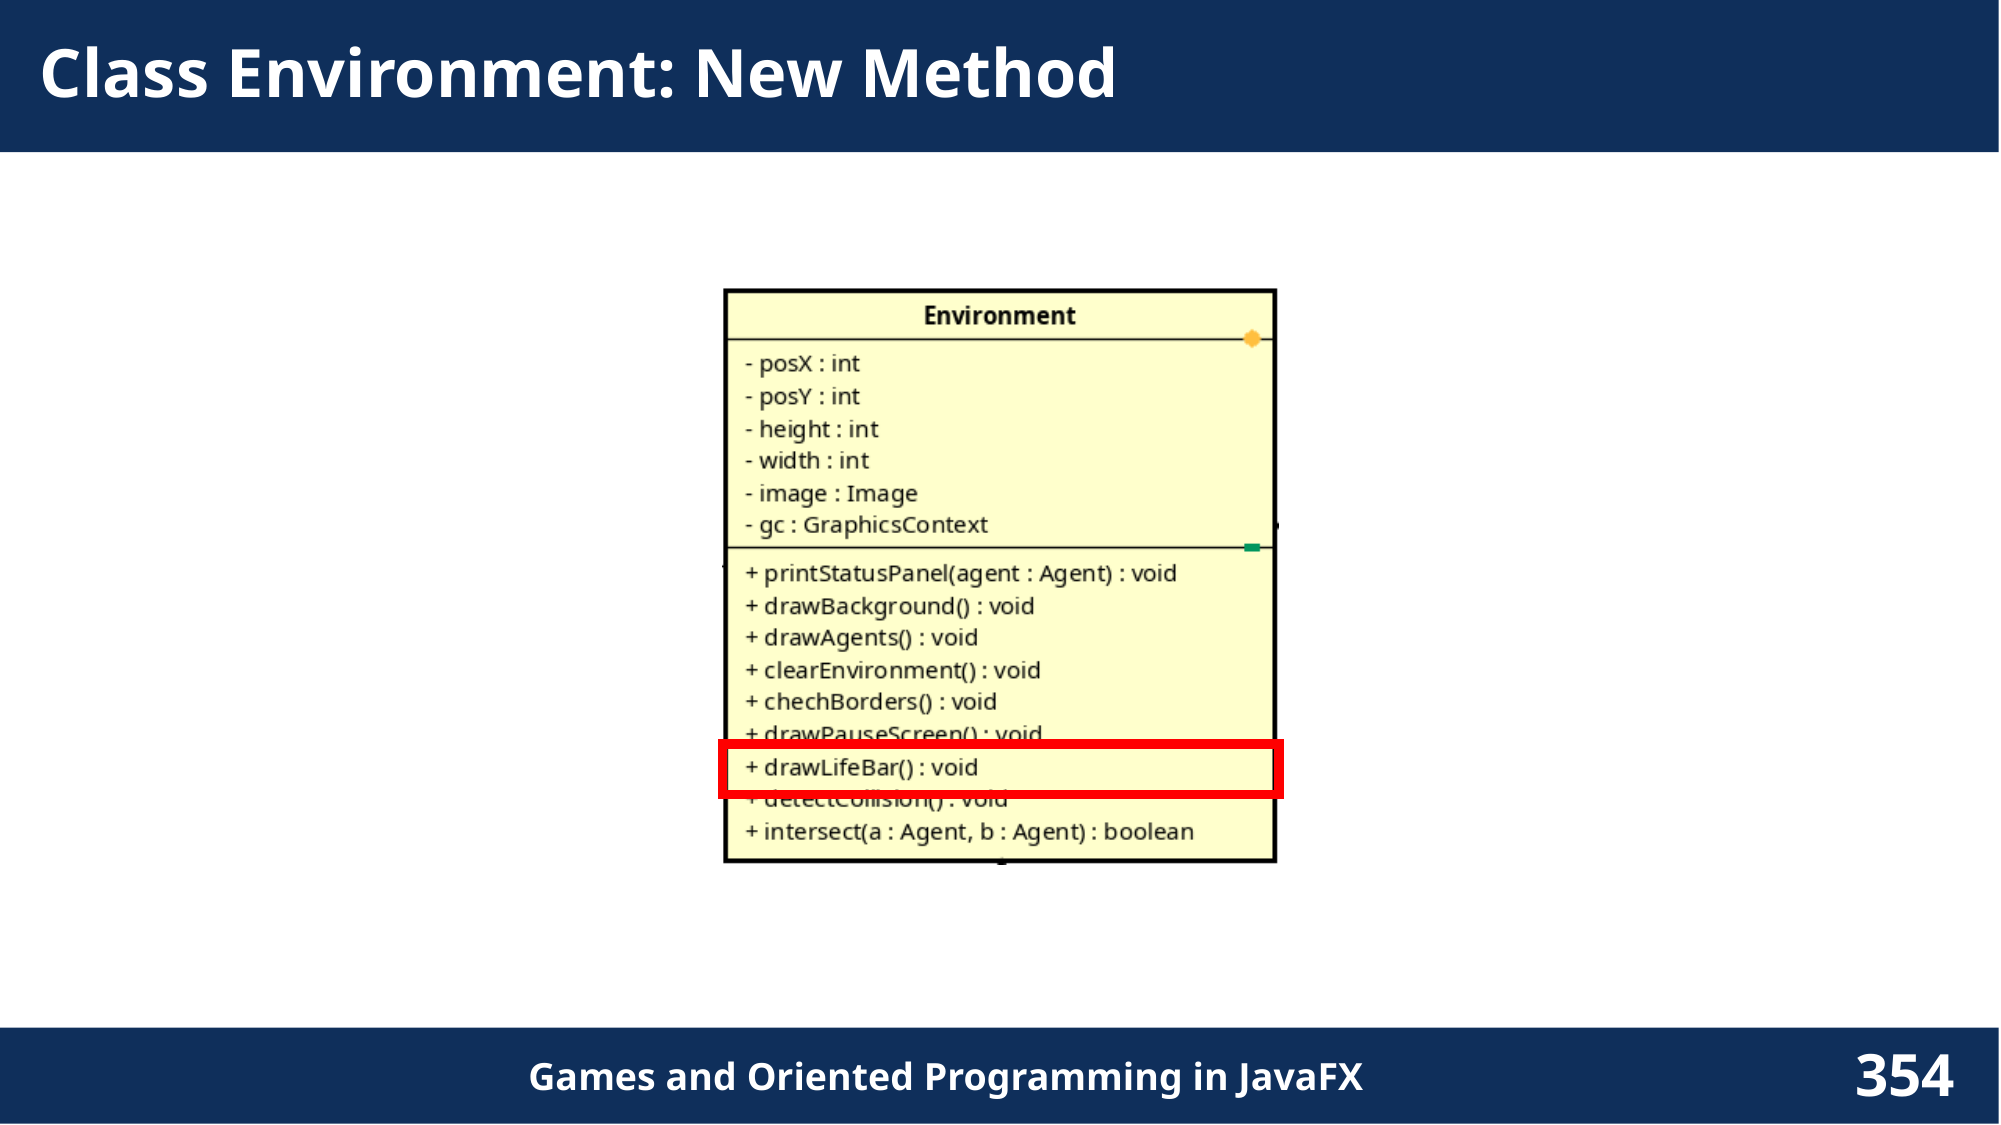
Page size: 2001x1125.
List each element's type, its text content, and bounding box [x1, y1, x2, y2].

picture [727, 749, 1274, 790]
text_box Class Environment: New Method [25, 23, 1999, 119]
picture [722, 284, 1279, 739]
picture [722, 799, 1279, 865]
